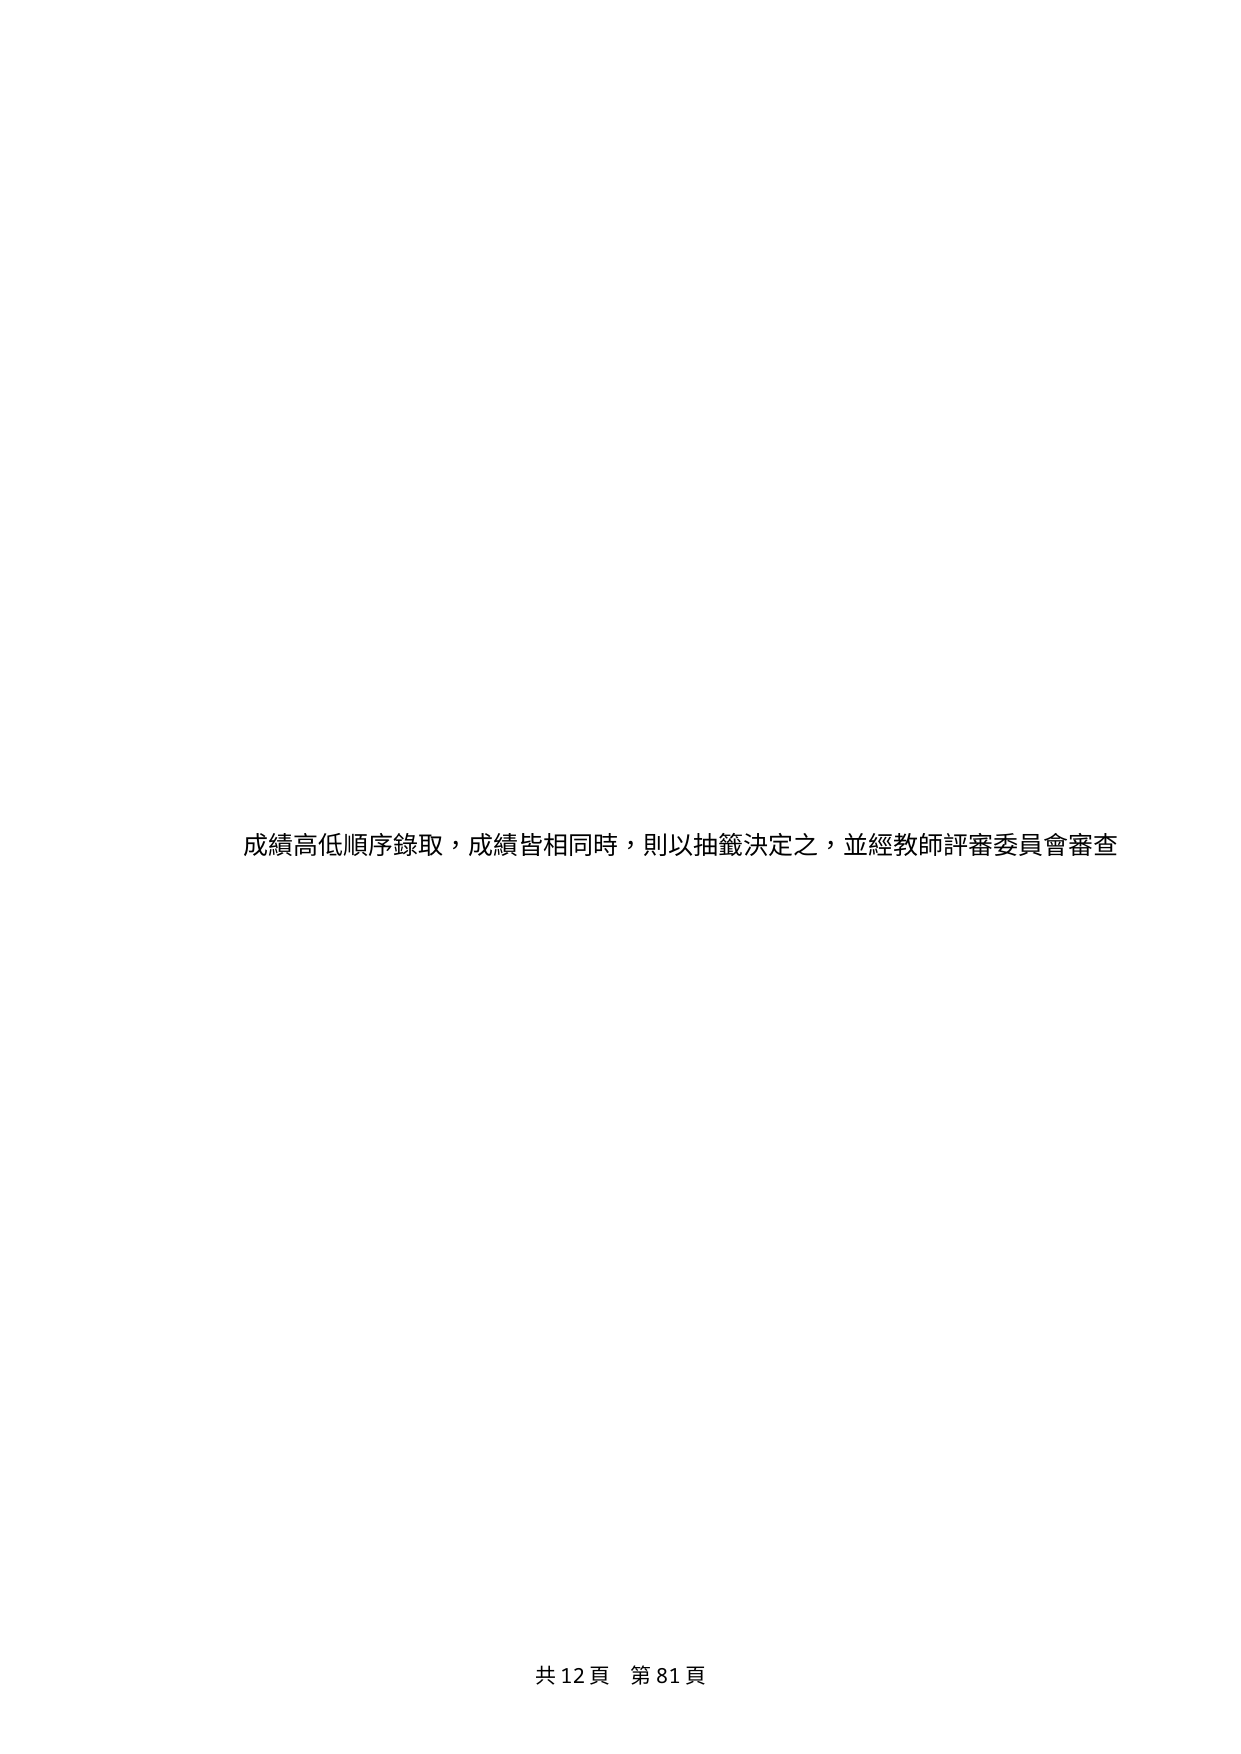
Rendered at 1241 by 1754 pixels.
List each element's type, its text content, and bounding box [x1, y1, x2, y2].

text 成績高低順序錄取，成績皆相同時，則以抽籤決定之，並經教師評審委員會審查 [156, 828, 1122, 861]
